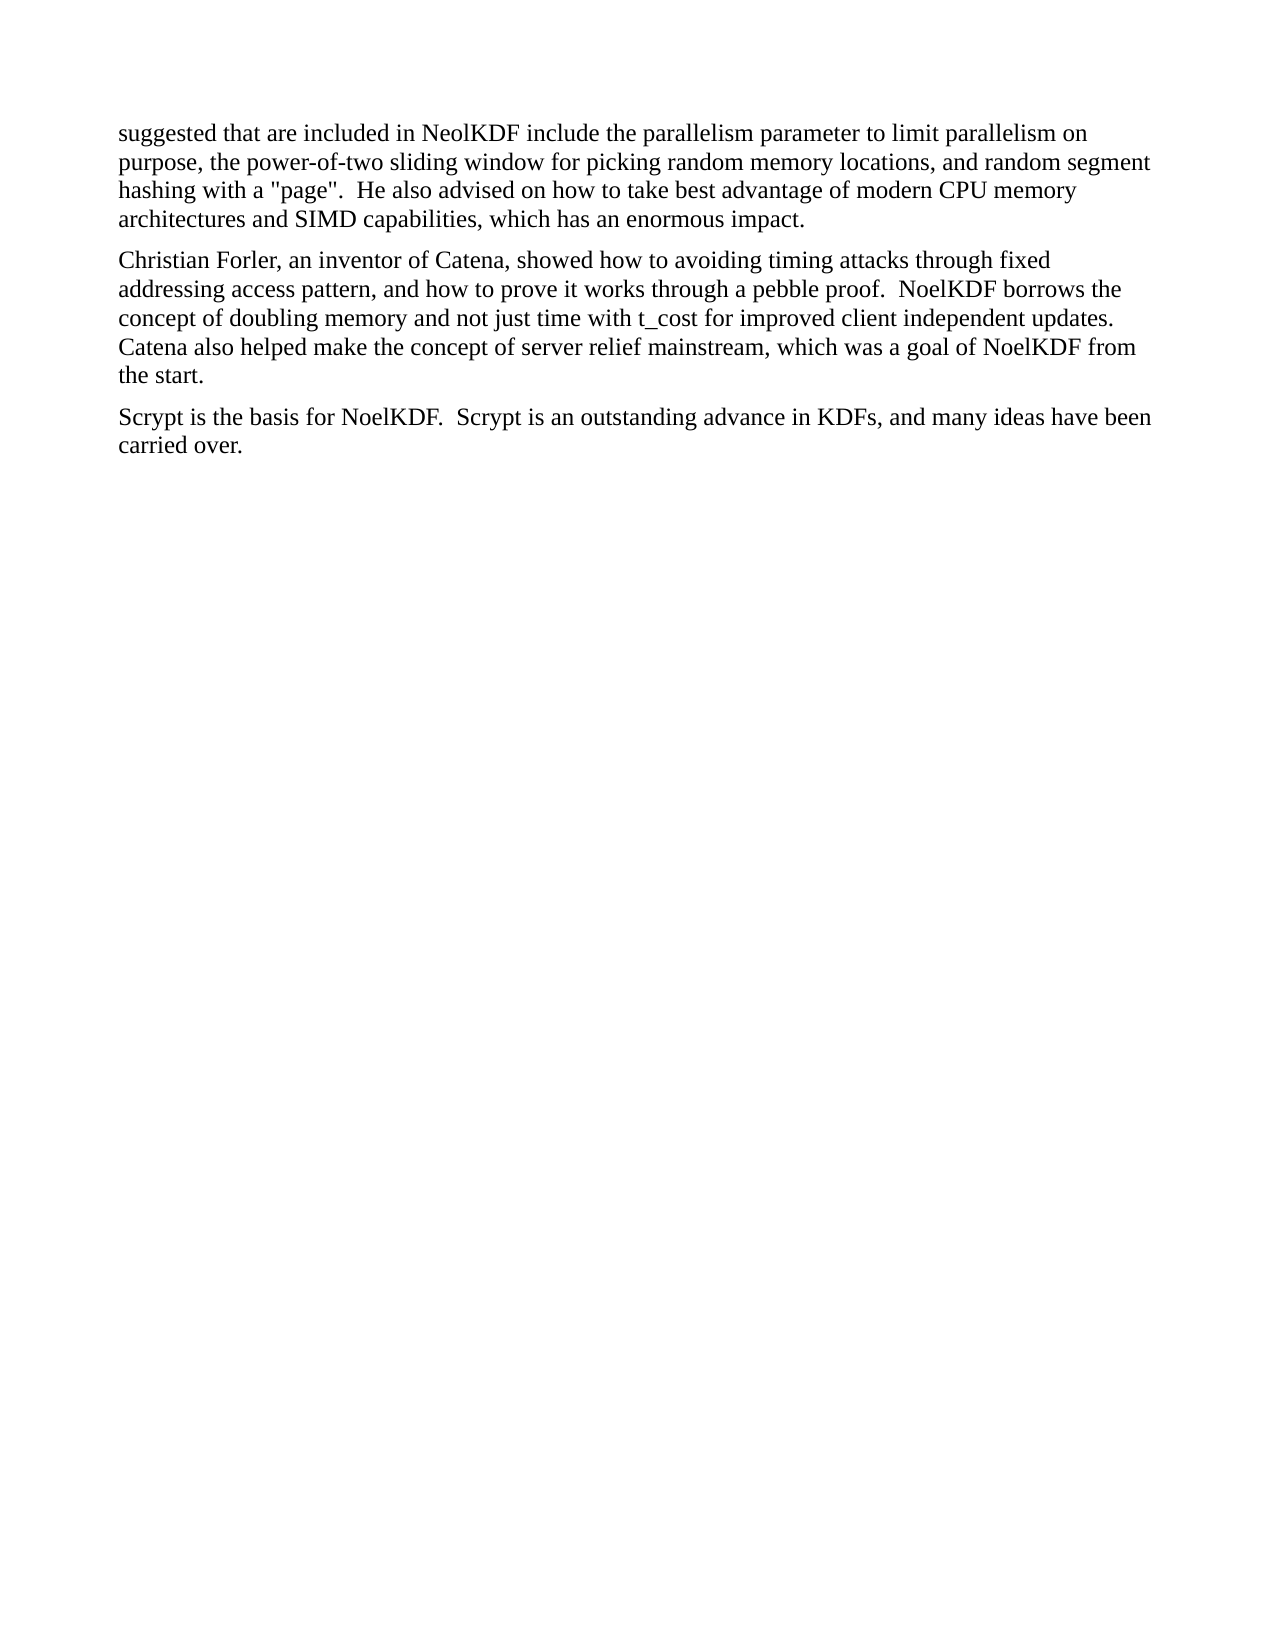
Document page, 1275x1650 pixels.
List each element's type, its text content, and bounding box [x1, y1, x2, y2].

text Christian Forler, an inventor of Catena, showed how to avoiding timing attacks through fixed addressing access pattern, and how to prove it works through a pebble proof. NoelKDF borrows the concept of doubling memory and not just time with t_cost for improved client independent updates. Catena also helped make the concept of server relief mainstream, which was a goal of NoelKDF from the start. [118, 246, 1157, 389]
text suggested that are included in NeolKDF include the parallelism parameter to limit parallelism on purpose, the power-of-two sliding window for picking random memory locations, and random segment hashing with a "page". He also advised on how to take best advantage of modern CPU memory architectures and SIMD capabilities, which has an enormous impact. [118, 118, 1157, 233]
text Scrypt is the basis for NoelKDF. Scrypt is an outstanding advance in KDFs, and many ideas have been carried over. [118, 402, 1157, 459]
